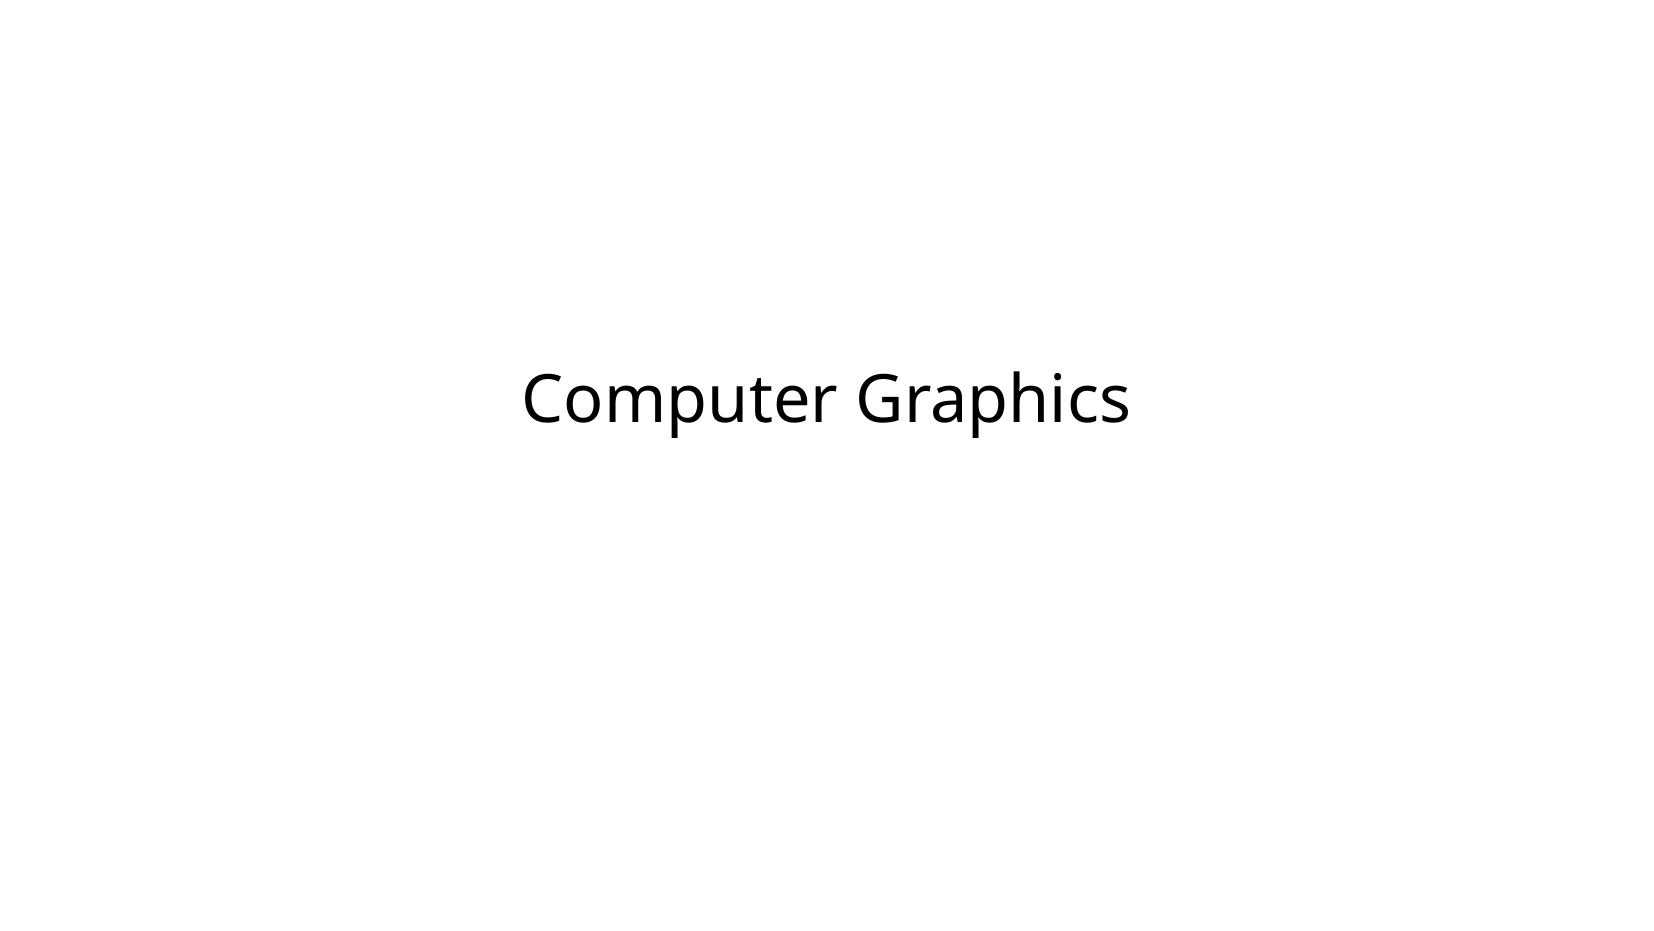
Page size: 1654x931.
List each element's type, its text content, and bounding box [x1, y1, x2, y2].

subtitle Computer Graphics [82, 37, 1571, 757]
